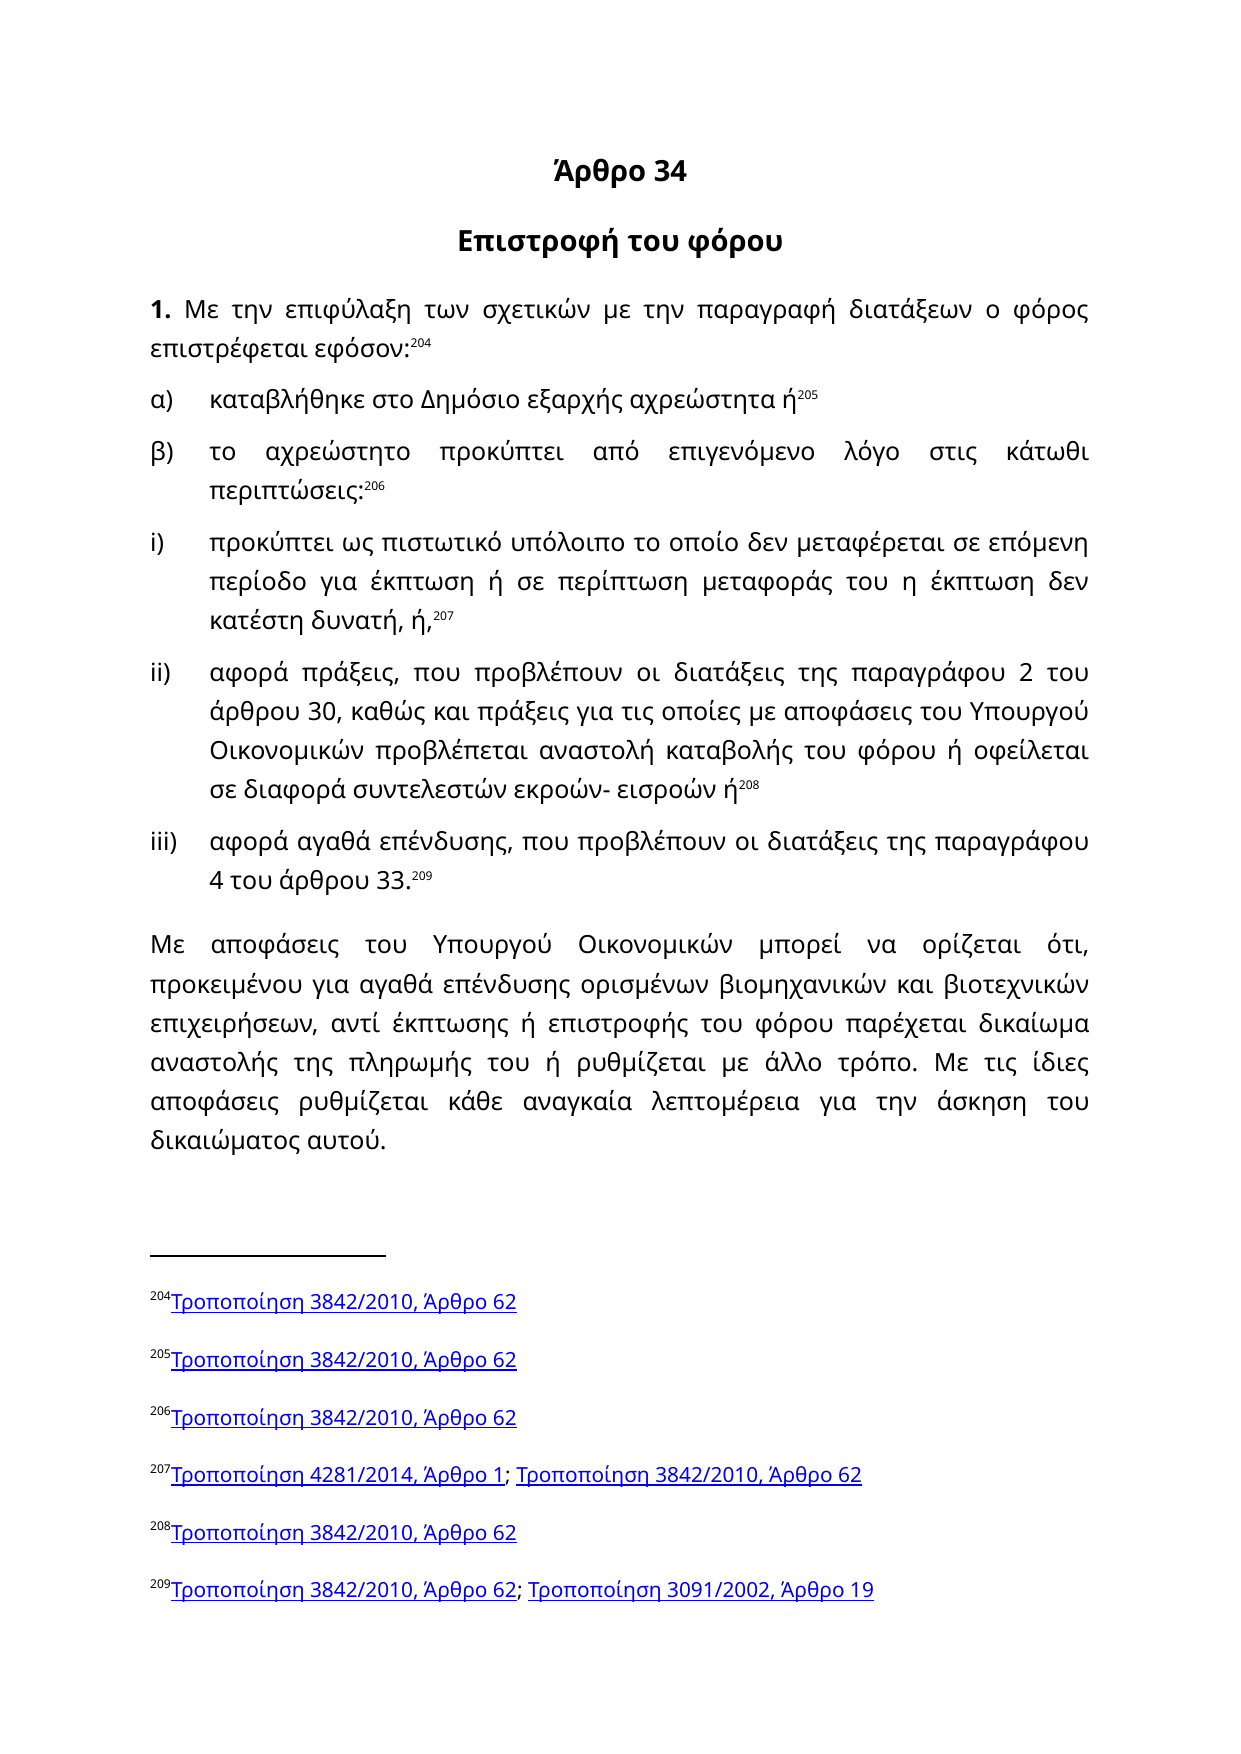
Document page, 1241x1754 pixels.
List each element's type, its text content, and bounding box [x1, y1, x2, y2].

text Τροποποίηση 3842/2010, Άρθρο 62 [150, 1345, 1090, 1373]
list β) το αχρεώστητο προκύπτει από επιγενόμενο λόγο στις κάτωθι περιπτώσεις: [150, 434, 1090, 507]
text Με αποφάσεις του Υπουργού Οικονομικών μπορεί να ορίζεται ότι, προκειμένου για αγαθά επένδυσης ορισμένων βιομηχανικών και βιοτεχνικών επιχειρήσεων, αντί έκπτωσης ή επιστροφής του φόρου παρέχεται δικαίωμα αναστολής της πληρωμής του ή ρυθμίζεται με άλλο τρόπο. Με τις ίδιες αποφάσεις ρυθμίζεται κάθε αναγκαία λεπτομέρεια για την άσκηση του δικαιώματος αυτού. [150, 927, 1090, 1157]
list iii) αφορά αγαθά επένδυσης, που προβλέπουν οι διατάξεις της παραγράφου 4 του άρθρου 33. [150, 824, 1090, 897]
text Τροποποίηση 3842/2010, Άρθρο 62 [150, 1287, 1090, 1316]
subtitle Άρθρο 34 [150, 150, 1090, 190]
text Τροποποίηση 3842/2010, Άρθρο 62 [150, 1518, 1090, 1546]
text 1. Με την επιφύλαξη των σχετικών με την παραγραφή διατάξεων ο φόρος επιστρέφεται εφόσον: [150, 291, 1090, 364]
text Τροποποίηση 3842/2010, Άρθρο 62 [150, 1403, 1090, 1431]
text Τροποποίηση 4281/2014, Άρθρο 1; Τροποποίηση 3842/2010, Άρθρο 62 [150, 1460, 1090, 1489]
list ii) αφορά πράξεις, που προβλέπουν οι διατάξεις της παραγράφου 2 του άρθρου 30, καθώς και πράξεις για τις οποίες με αποφάσεις του Υπουργού Οικονομικών προβλέπεται αναστολή καταβολής του φόρου ή οφείλεται σε διαφορά συντελεστών εκροών- εισροών ή [150, 654, 1090, 806]
text Τροποποίηση 3842/2010, Άρθρο 62; Τροποποίηση 3091/2002, Άρθρο 19 [150, 1576, 1090, 1604]
list α) καταβλήθηκε στο Δημόσιο εξαρχής αχρεώστητα ή [150, 382, 1090, 416]
subtitle Επιστροφή του φόρου [150, 221, 1090, 260]
list i) προκύπτει ως πιστωτικό υπόλοιπο το οποίο δεν μεταφέρεται σε επόμενη περίοδο για έκπτωση ή σε περίπτωση μεταφοράς του η έκπτωση δεν κατέστη δυνατή, ή, [150, 524, 1090, 637]
